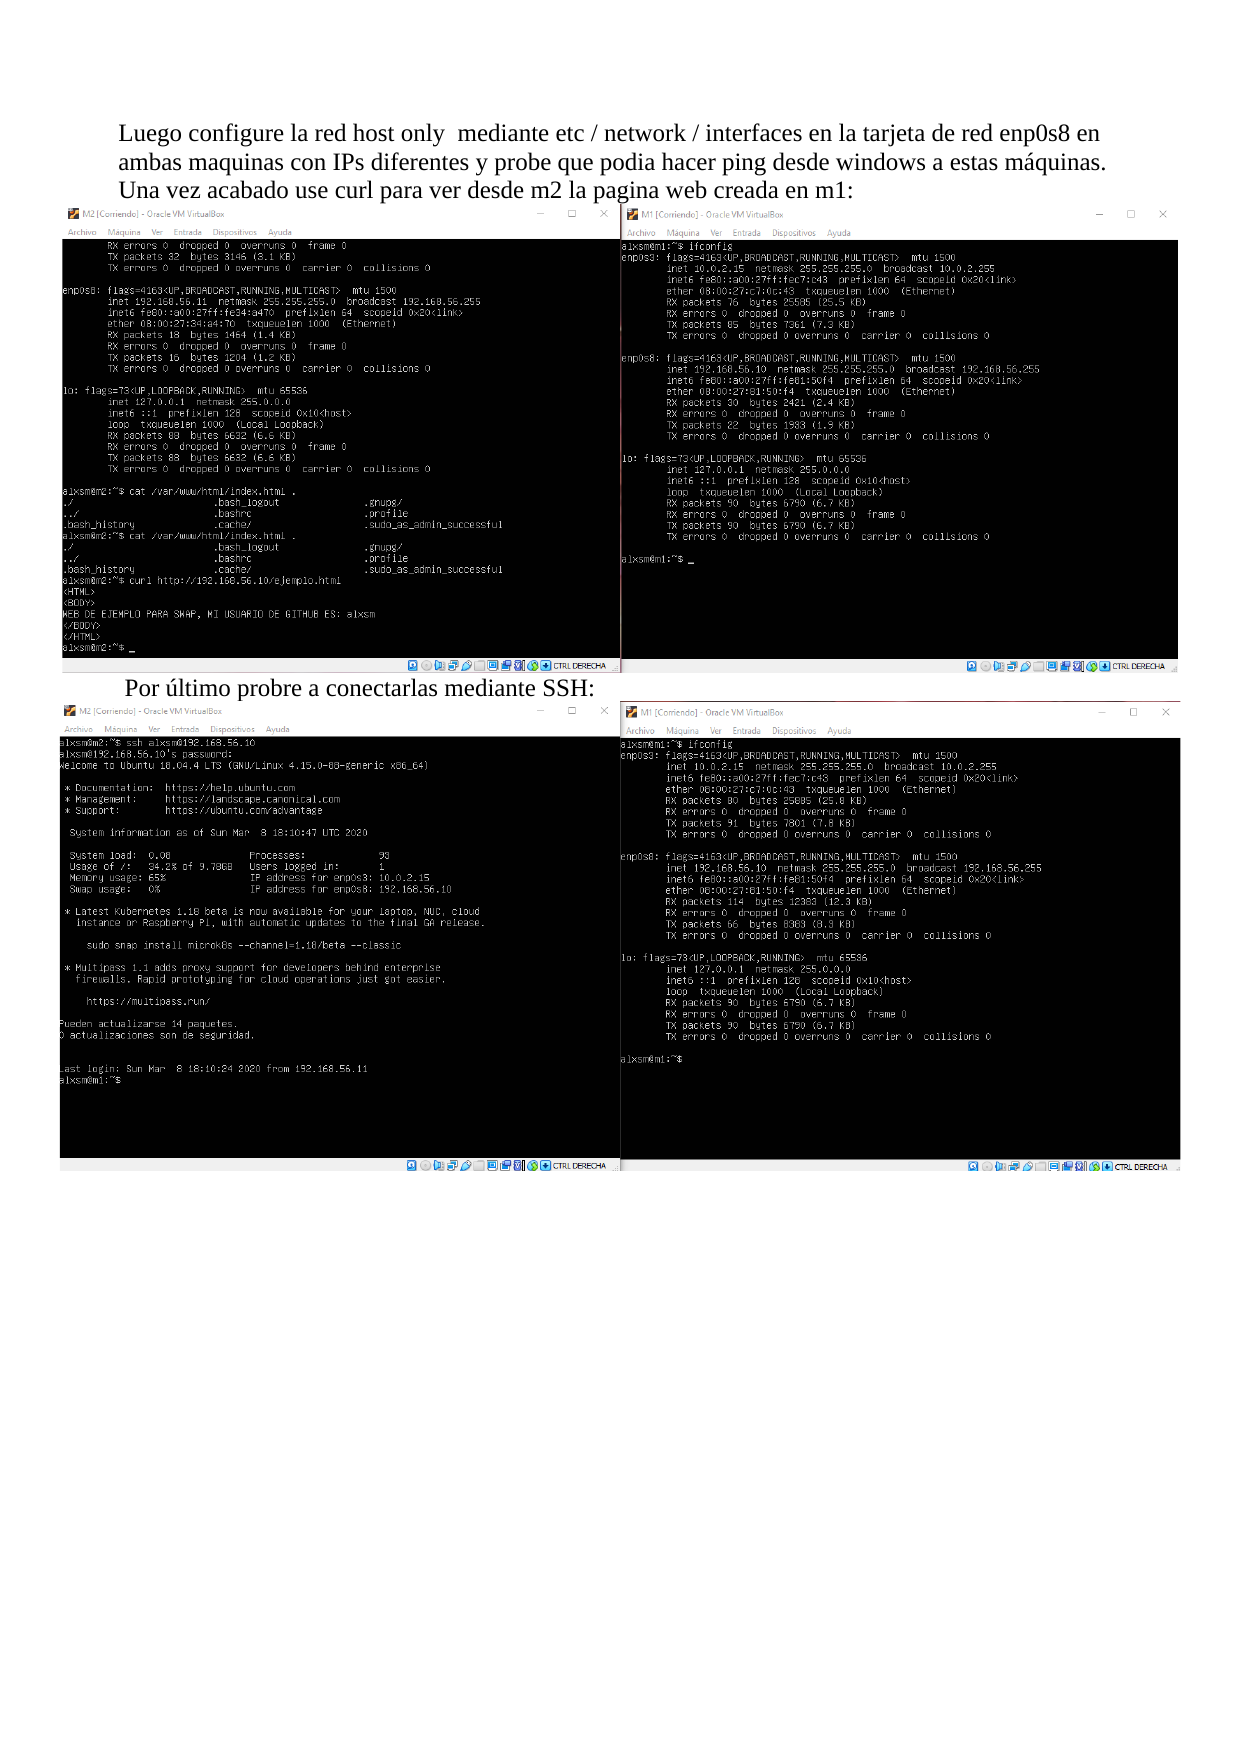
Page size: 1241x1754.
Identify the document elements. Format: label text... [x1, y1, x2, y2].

text Por último probre a conectarlas mediante SSH: [118, 673, 1122, 701]
text Luego configure la red host only mediante etc / network / interfaces en la tarjeta de red enp0s8 en ambas maquinas con IPs diferentes y probe que podia hacer ping desde windows a estas máquinas. Una vez acabado use curl para ver desde m2 la pagina web creada en m1: [118, 118, 1122, 204]
picture [59, 701, 1181, 1171]
picture [62, 204, 1178, 673]
